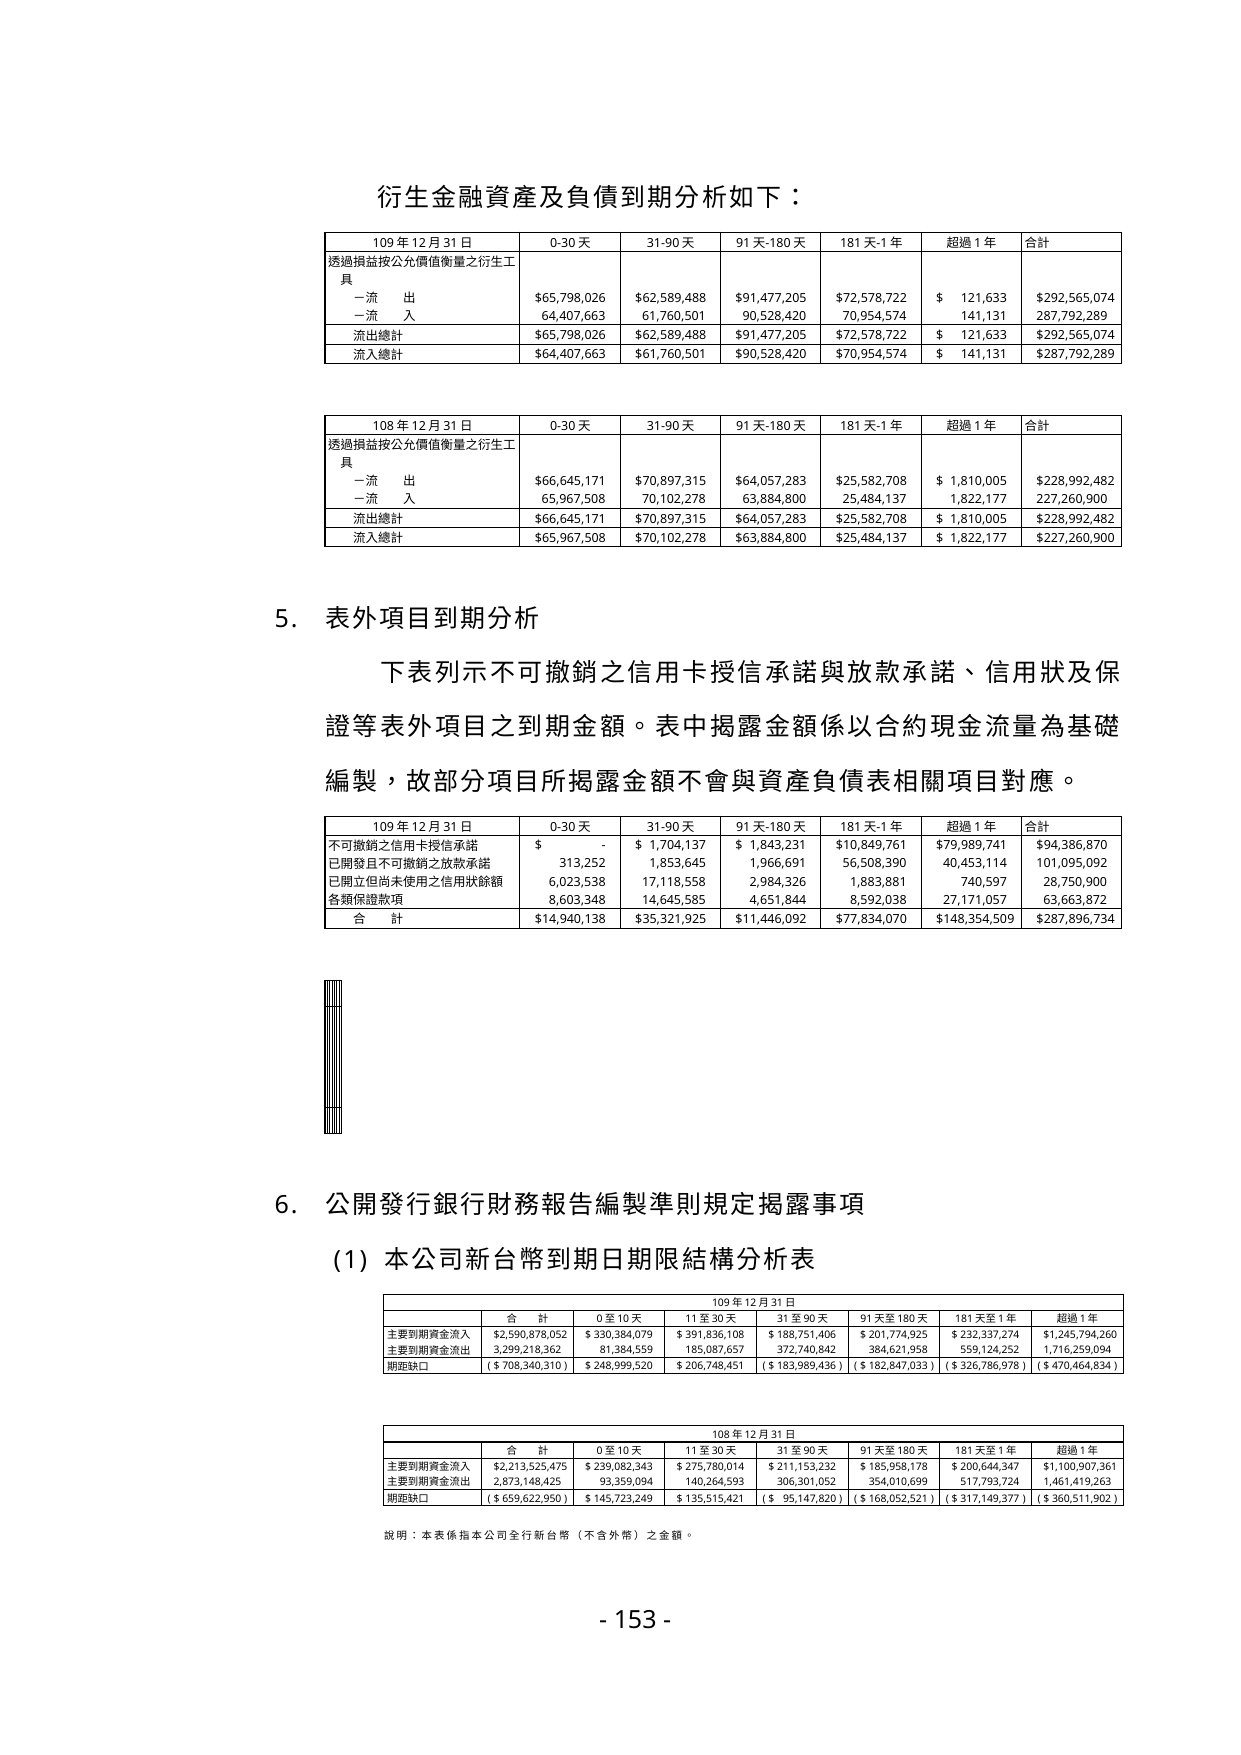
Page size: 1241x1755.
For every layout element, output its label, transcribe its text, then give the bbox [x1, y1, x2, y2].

table_cell $ 70,897,315 [621, 509, 720, 527]
table_cell 1,853,645 [621, 854, 720, 872]
table_cell $ 287,896,734 [1022, 909, 1121, 927]
table_cell 306,301,052 [757, 1474, 848, 1489]
table_header 181天-1年 [821, 416, 921, 434]
table_cell [821, 252, 921, 288]
table_cell 主要到期資金流入 [384, 1327, 481, 1342]
table_cell $ 65,798,026 [520, 288, 620, 306]
table_cell 合 計 [482, 1311, 573, 1326]
table_cell $ 14,940,138 [520, 909, 620, 927]
table_cell 227,260,900 [1022, 490, 1121, 508]
table_cell 740,597 [922, 872, 1021, 890]
table_cell $ 35,321,925 [621, 909, 720, 927]
table_cell $ 135,515,421 [665, 1490, 756, 1505]
table_cell $ 228,992,482 [1022, 471, 1121, 489]
table_cell $ 121,633 [922, 288, 1021, 306]
table_cell 90,528,420 [721, 306, 820, 324]
table_cell $ 64,057,283 [721, 471, 820, 489]
table_cell $ 239,082,343 [574, 1459, 664, 1474]
table_cell 141,131 [922, 306, 1021, 324]
table_cell 27,171,057 [922, 890, 1021, 908]
table_cell 不可撤銷之信用卡授信承諾 [326, 836, 519, 854]
table_cell $ 79,989,741 [922, 836, 1021, 854]
table_cell 透過損益按公允價值衡量之衍生工具 [326, 252, 519, 288]
table_cell 合 計 [482, 1443, 573, 1458]
table_cell $ 1,843,231 [721, 836, 820, 854]
table_cell 81,384,559 [574, 1342, 664, 1357]
table_header 91天-180天 [721, 416, 820, 434]
table_cell ( $ 659,622,950 ) [482, 1490, 573, 1505]
table_cell 主要到期資金流出 [384, 1342, 481, 1357]
table_cell $ 65,798,026 [520, 325, 620, 343]
table_header 超過1年 [922, 817, 1021, 835]
table_cell 56,508,390 [821, 854, 921, 872]
table_cell 65,967,508 [520, 490, 620, 508]
table_cell [520, 435, 620, 471]
table_header 0-30天 [520, 416, 620, 434]
table_cell 1,883,881 [821, 872, 921, 890]
table_cell $ 1,822,177 [922, 528, 1021, 546]
table_cell $ 211,153,232 [757, 1459, 848, 1474]
table_cell 6,023,538 [520, 872, 620, 890]
table_cell $ 66,645,171 [520, 471, 620, 489]
text 說明：本表係指本公司全行新台幣（不含外幣）之金額。 [384, 1527, 1122, 1542]
table_cell 流入總計 [326, 345, 519, 363]
table_cell $ - [520, 836, 620, 854]
table_header 109年12月31日 [326, 817, 519, 835]
table_cell ( $ 183,989,436 ) [757, 1358, 848, 1373]
text (1) 本公司新台幣到期日期限結構分析表 [325, 1239, 1122, 1275]
table_cell $ 90,528,420 [721, 345, 820, 363]
table_cell 8,603,348 [520, 890, 620, 908]
table_cell $ 11,446,092 [721, 909, 820, 927]
table_cell 63,663,872 [1022, 890, 1121, 908]
table_cell $ 1,704,137 [621, 836, 720, 854]
table_header 91天-180天 [721, 233, 820, 251]
table_cell $ 1,810,005 [922, 471, 1021, 489]
table_cell 31至90天 [757, 1311, 848, 1326]
table_cell $ 70,102,278 [621, 528, 720, 546]
table_cell $ 62,589,488 [621, 325, 720, 343]
table_header 31-90天 [621, 817, 720, 835]
table_header 合計 [1022, 817, 1121, 835]
table_cell $ 188,751,406 [757, 1327, 848, 1342]
table_cell －流 出 [326, 288, 519, 306]
table_header 109年12月31日 [384, 1295, 1123, 1310]
table_header 合計 [1022, 233, 1121, 251]
table_cell $ 64,407,663 [520, 345, 620, 363]
table_cell 372,740,842 [757, 1342, 848, 1357]
table_cell [721, 435, 820, 471]
table_cell $ 77,834,070 [821, 909, 921, 927]
text 6. 公開發行銀行財務報告編製準則規定揭露事項 [266, 1185, 1122, 1221]
table_cell 93,359,094 [574, 1474, 664, 1489]
table_cell $ 66,645,171 [520, 509, 620, 527]
table_cell $ 248,999,520 [574, 1358, 664, 1373]
table_cell 559,124,252 [940, 1342, 1031, 1357]
table_cell 63,884,800 [721, 490, 820, 508]
table_cell $ 72,578,722 [821, 288, 921, 306]
table_cell 101,095,092 [1022, 854, 1121, 872]
text 下表列示不可撤銷之信用卡授信承諾與放款承諾、信用狀及保證等表外項目之到期金額。表中揭露金額係以合約現金流量為基礎編製，故部分項目所揭露金額不會與資產負債表相關項目對應。 [325, 652, 1122, 797]
table_cell $ 94,386,870 [1022, 836, 1121, 854]
table_cell ( $ 317,149,377 ) [940, 1490, 1031, 1505]
table_cell 0至10天 [574, 1311, 664, 1326]
table_cell $ 1,100,907,361 [1032, 1459, 1123, 1474]
table_cell ( $ 708,340,310 ) [482, 1358, 573, 1373]
table_cell 1,461,419,263 [1032, 1474, 1123, 1489]
table_cell ( $ 168,052,521 ) [849, 1490, 939, 1505]
table_cell [520, 252, 620, 288]
table_cell $ 65,967,508 [520, 528, 620, 546]
table_cell 91天至180天 [849, 1443, 939, 1458]
table_cell －流 出 [326, 471, 519, 489]
table_cell 1,716,259,094 [1032, 1342, 1123, 1357]
table_cell 主要到期資金流出 [384, 1474, 481, 1489]
table_cell $ 25,484,137 [821, 528, 921, 546]
table_cell $ 61,760,501 [621, 345, 720, 363]
table_cell [621, 252, 720, 288]
table_cell 91天至180天 [849, 1311, 939, 1326]
table_cell 11至30天 [665, 1443, 756, 1458]
table_cell [384, 1311, 481, 1326]
table_cell 3,299,218,362 [482, 1342, 573, 1357]
table_cell 期距缺口 [384, 1358, 481, 1373]
table_cell $ 1,810,005 [922, 509, 1021, 527]
table_cell ( $ 182,847,033 ) [849, 1358, 939, 1373]
table_cell 1,822,177 [922, 490, 1021, 508]
table_cell $ 232,337,274 [940, 1327, 1031, 1342]
table_cell [721, 252, 820, 288]
table_cell $ 91,477,205 [721, 325, 820, 343]
table_cell $ 2,213,525,475 [482, 1459, 573, 1474]
table_cell $ 1,245,794,260 [1032, 1327, 1123, 1342]
table_cell [922, 435, 1021, 471]
table_cell 313,252 [520, 854, 620, 872]
table_cell [621, 435, 720, 471]
table_cell 181天至1年 [940, 1443, 1031, 1458]
table_header 108年12月31日 [326, 416, 519, 434]
table_cell $ 292,565,074 [1022, 288, 1121, 306]
table_cell $ 287,792,289 [1022, 345, 1121, 363]
table_cell 70,102,278 [621, 490, 720, 508]
table_cell [1022, 252, 1121, 288]
table_cell 28,750,900 [1022, 872, 1121, 890]
table_cell $ 2,590,878,052 [482, 1327, 573, 1342]
table_cell 181天至1年 [940, 1311, 1031, 1326]
table_cell 31至90天 [757, 1443, 848, 1458]
table_cell －流 入 [326, 490, 519, 508]
table_cell 40,453,114 [922, 854, 1021, 872]
table_cell 超過1年 [1032, 1311, 1123, 1326]
table_cell $ 145,723,249 [574, 1490, 664, 1505]
text 5. 表外項目到期分析 [266, 598, 1122, 634]
table_cell $ 148,354,509 [922, 909, 1021, 927]
table_cell $ 227,260,900 [1022, 528, 1121, 546]
table_cell 384,621,958 [849, 1342, 939, 1357]
table_header 31-90天 [621, 416, 720, 434]
table_cell 354,010,699 [849, 1474, 939, 1489]
table_cell 合 計 [326, 909, 519, 927]
table_cell $ 10,849,761 [821, 836, 921, 854]
table_cell 70,954,574 [821, 306, 921, 324]
table_header 31-90天 [621, 233, 720, 251]
table_cell $ 63,884,800 [721, 528, 820, 546]
table_header 108年12月31日 [384, 1426, 1123, 1441]
table_cell $ 25,582,708 [821, 471, 921, 489]
table_cell 25,484,137 [821, 490, 921, 508]
table_cell [1022, 435, 1121, 471]
table_cell 517,793,724 [940, 1474, 1031, 1489]
table_header 0-30天 [520, 233, 620, 251]
table_cell 超過1年 [1032, 1443, 1123, 1458]
table_cell 已開發且不可撤銷之放款承諾 [326, 854, 519, 872]
table_cell $ 70,954,574 [821, 345, 921, 363]
table_cell 2,984,326 [721, 872, 820, 890]
table_cell 流入總計 [326, 528, 519, 546]
table_header 91天-180天 [721, 817, 820, 835]
table_cell 14,645,585 [621, 890, 720, 908]
table_cell 287,792,289 [1022, 306, 1121, 324]
table_cell $ 391,836,108 [665, 1327, 756, 1342]
text 衍生金融資產及負債到期分析如下： [323, 177, 1122, 213]
table_cell 主要到期資金流入 [384, 1459, 481, 1474]
table_cell $ 64,057,283 [721, 509, 820, 527]
table_header 超過1年 [922, 233, 1021, 251]
table_cell $ 91,477,205 [721, 288, 820, 306]
table_cell 4,651,844 [721, 890, 820, 908]
table_cell $ 292,565,074 [1022, 325, 1121, 343]
table_cell 流出總計 [326, 509, 519, 527]
table_header 合計 [1022, 416, 1121, 434]
table_cell 期距缺口 [384, 1490, 481, 1505]
table_cell 2,873,148,425 [482, 1474, 573, 1489]
table_cell [922, 252, 1021, 288]
table_cell $ 141,131 [922, 345, 1021, 363]
table_cell 各類保證款項 [326, 890, 519, 908]
table_cell －流 入 [326, 306, 519, 324]
table_cell $ 201,774,925 [849, 1327, 939, 1342]
table_cell $ 185,958,178 [849, 1459, 939, 1474]
table_cell 185,087,657 [665, 1342, 756, 1357]
table_cell $ 121,633 [922, 325, 1021, 343]
table_cell 8,592,038 [821, 890, 921, 908]
table_cell 0至10天 [574, 1443, 664, 1458]
table_cell 1,966,691 [721, 854, 820, 872]
table_header 181天-1年 [821, 233, 921, 251]
table_cell 透過損益按公允價值衡量之衍生工具 [326, 435, 519, 471]
table_cell 已開立但尚未使用之信用狀餘額 [326, 872, 519, 890]
table_cell [821, 435, 921, 471]
table_cell $ 275,780,014 [665, 1459, 756, 1474]
table_cell 流出總計 [326, 325, 519, 343]
table_cell 11至30天 [665, 1311, 756, 1326]
table_header 超過1年 [922, 416, 1021, 434]
table_cell $ 206,748,451 [665, 1358, 756, 1373]
table_cell $ 200,644,347 [940, 1459, 1031, 1474]
table_header 109年12月31日 [326, 233, 519, 251]
table_cell $ 62,589,488 [621, 288, 720, 306]
table_cell $ 330,384,079 [574, 1327, 664, 1342]
table_header 181天-1年 [821, 817, 921, 835]
table_cell 17,118,558 [621, 872, 720, 890]
table_cell ( $ 326,786,978 ) [940, 1358, 1031, 1373]
table_cell ( $ 95,147,820 ) [757, 1490, 848, 1505]
table_cell ( $ 360,511,902 ) [1032, 1490, 1123, 1505]
table_header 0-30天 [520, 817, 620, 835]
table_cell 64,407,663 [520, 306, 620, 324]
table_cell $ 25,582,708 [821, 509, 921, 527]
table_cell 61,760,501 [621, 306, 720, 324]
table_cell [384, 1443, 481, 1458]
table_cell $ 70,897,315 [621, 471, 720, 489]
table_cell $ 72,578,722 [821, 325, 921, 343]
table_cell $ 228,992,482 [1022, 509, 1121, 527]
table_cell 140,264,593 [665, 1474, 756, 1489]
table_cell ( $ 470,464,834 ) [1032, 1358, 1123, 1373]
